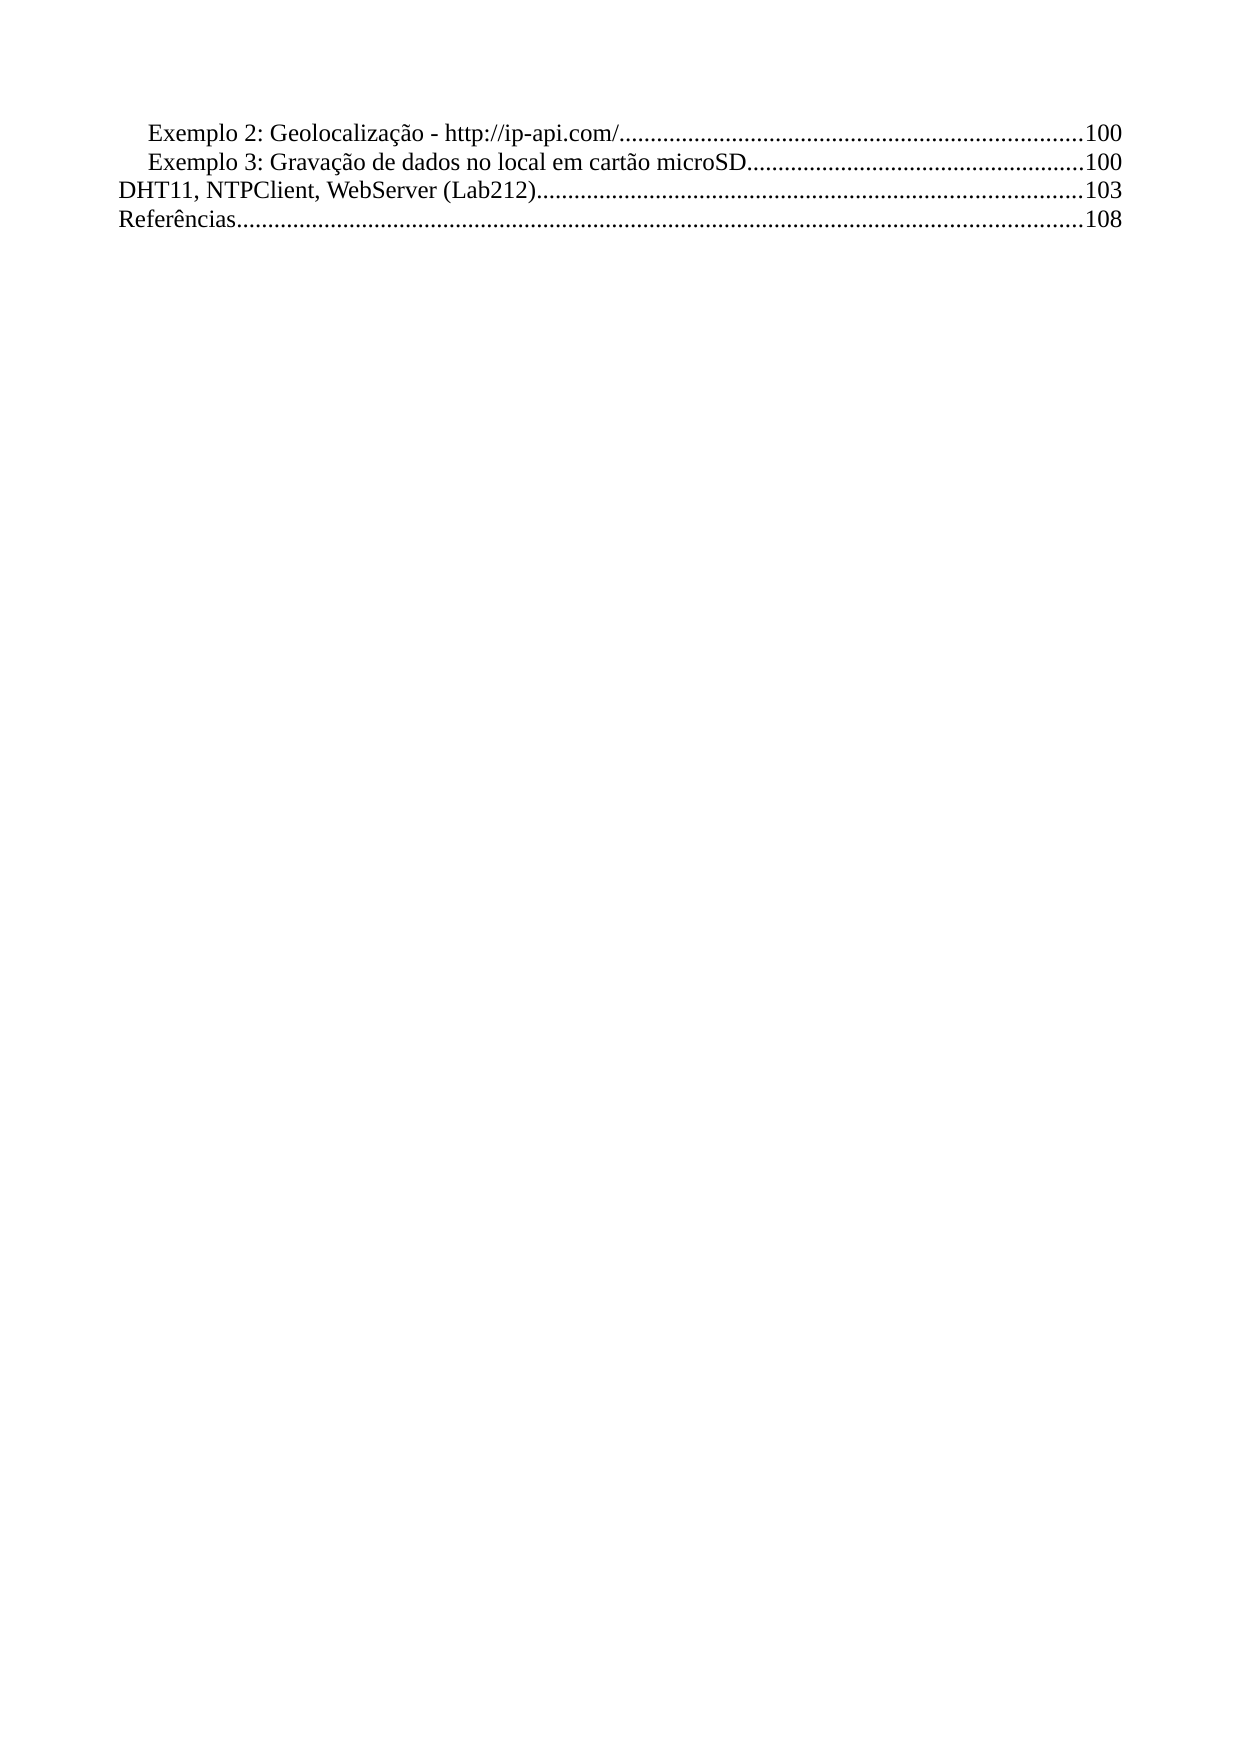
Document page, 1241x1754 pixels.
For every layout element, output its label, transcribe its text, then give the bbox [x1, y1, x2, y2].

text Exemplo 3: Gravação de dados no local em cartão microSD 100 [148, 147, 1122, 176]
text DHT11, NTPClient, WebServer (Lab212) 103 [118, 176, 1122, 204]
text Referências 108 [118, 204, 1122, 233]
text Exemplo 2: Geolocalização - http://ip-api.com/ 100 [148, 118, 1122, 147]
